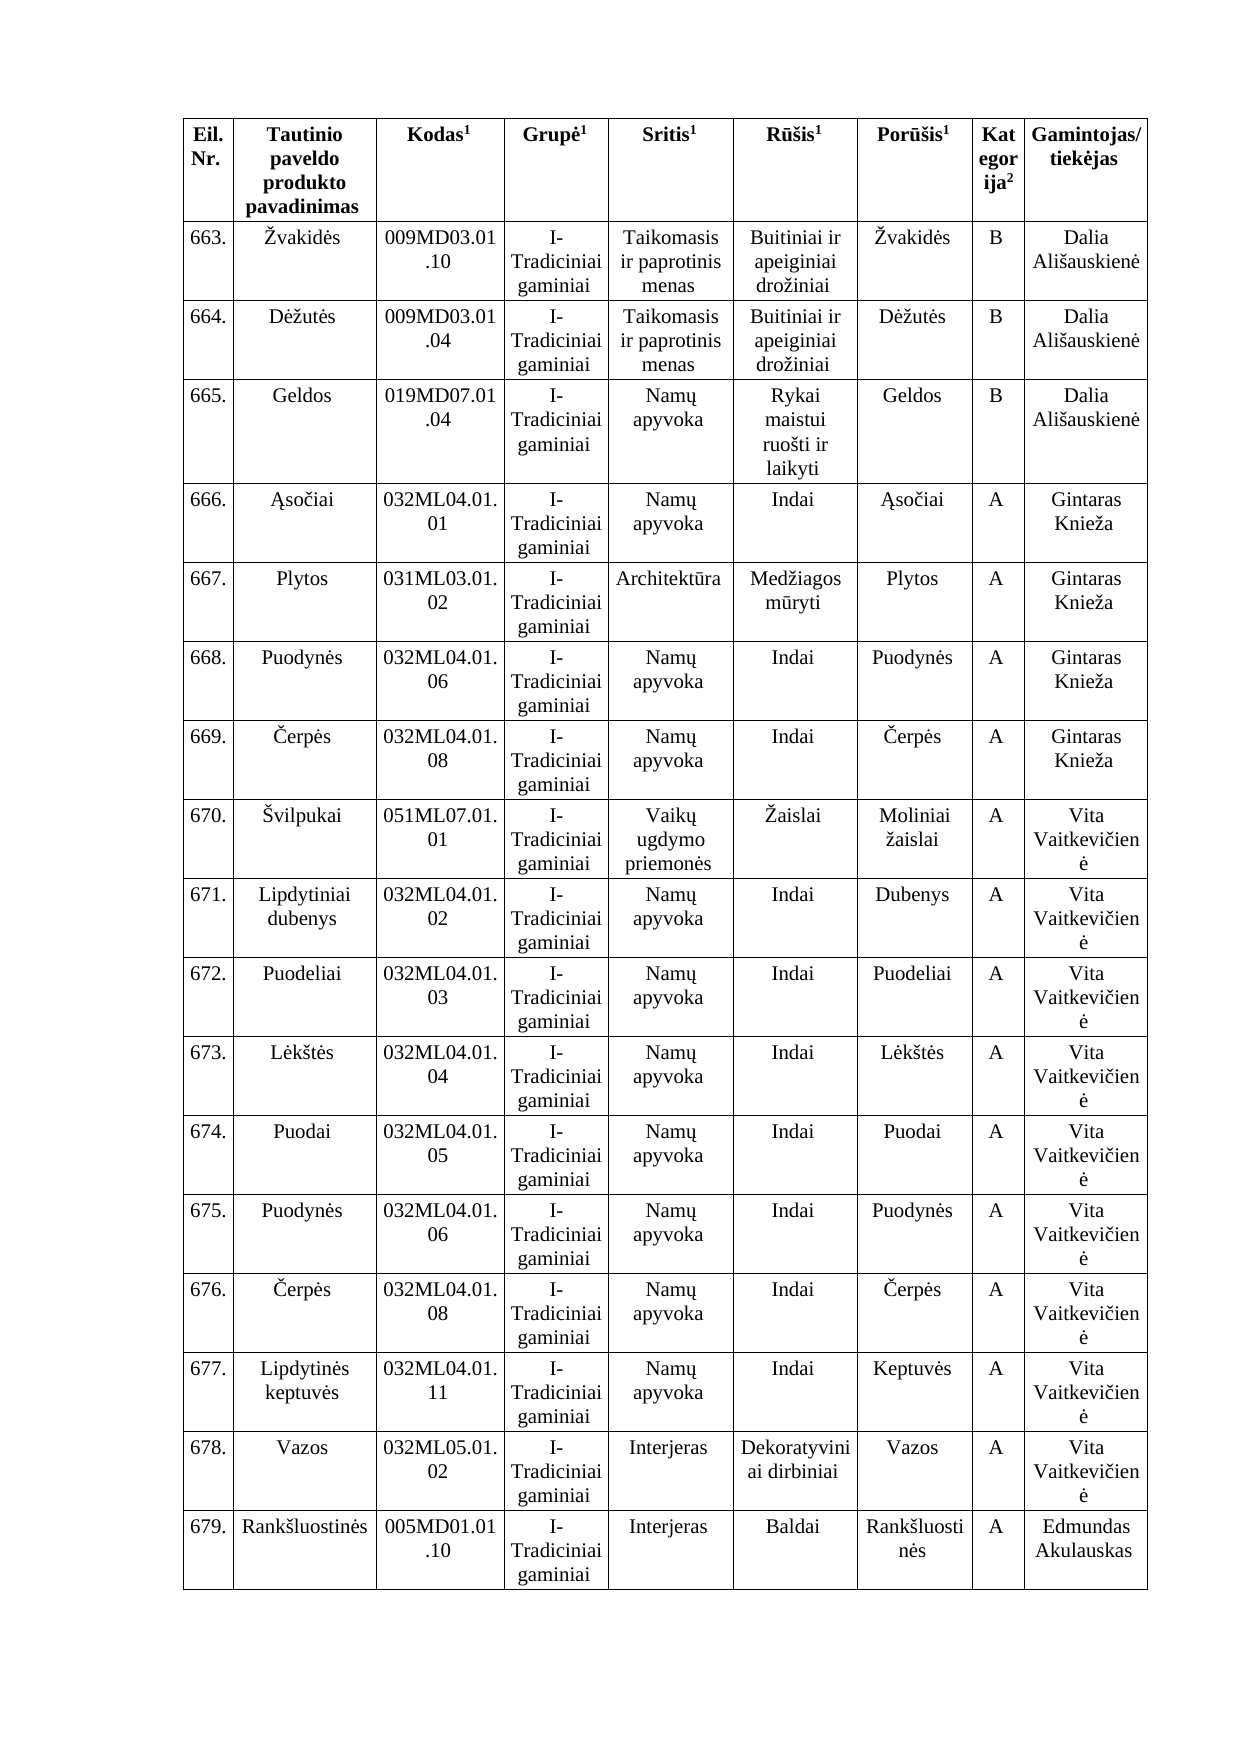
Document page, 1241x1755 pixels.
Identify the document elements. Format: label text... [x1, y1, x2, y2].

table_header Tautinio paveldo produkto pavadinimas [234, 119, 376, 221]
table_cell I-Tradiciniai gaminiai [505, 380, 608, 482]
table_cell Indai [734, 1195, 857, 1273]
table_cell Lipdytinės keptuvės [234, 1353, 376, 1431]
table_cell 051ML07.01.01 [377, 800, 504, 878]
table_header Gamintojas/ tiekėjas [1025, 119, 1147, 221]
table_cell A [973, 642, 1024, 720]
table_cell Namų apyvoka [609, 1353, 733, 1431]
table_cell I-Tradiciniai gaminiai [505, 1274, 608, 1352]
table_cell 678. [184, 1432, 233, 1510]
table_cell Indai [734, 1353, 857, 1431]
table_cell Ąsočiai [234, 484, 376, 562]
table_cell B [973, 222, 1024, 300]
table_cell Indai [734, 1116, 857, 1194]
table_cell Namų apyvoka [609, 1195, 733, 1273]
table_cell Dėžutės [858, 301, 972, 379]
table_cell I-Tradiciniai gaminiai [505, 721, 608, 799]
table_cell Interjeras [609, 1511, 733, 1589]
table_cell Rankšluostinės [234, 1511, 376, 1589]
table_cell A [973, 563, 1024, 641]
table_cell Indai [734, 879, 857, 957]
table_cell Vita Vaitkevičienė [1025, 800, 1147, 878]
table_cell 671. [184, 879, 233, 957]
table_cell A [973, 958, 1024, 1036]
table_cell Puodai [234, 1116, 376, 1194]
table_cell 675. [184, 1195, 233, 1273]
table_cell 670. [184, 800, 233, 878]
table_cell Žvakidės [234, 222, 376, 300]
table_cell 032ML04.01.08 [377, 1274, 504, 1352]
table_cell Baldai [734, 1511, 857, 1589]
table_cell 668. [184, 642, 233, 720]
table_cell A [973, 800, 1024, 878]
table_header Porūšis1 [858, 119, 972, 221]
table_cell Vazos [234, 1432, 376, 1510]
table_cell Vazos [858, 1432, 972, 1510]
table_cell Vita Vaitkevičienė [1025, 1195, 1147, 1273]
table_cell Puodeliai [234, 958, 376, 1036]
table_cell Dekoratyviniai dirbiniai [734, 1432, 857, 1510]
table_cell Indai [734, 484, 857, 562]
table_cell Buitiniai ir apeiginiai drožiniai [734, 222, 857, 300]
table_cell Lipdytiniai dubenys [234, 879, 376, 957]
table_cell 019MD07.01.04 [377, 380, 504, 482]
table_cell Čerpės [858, 721, 972, 799]
table_cell Geldos [858, 380, 972, 482]
table_cell I-Tradiciniai gaminiai [505, 1195, 608, 1273]
table_header Grupė1 [505, 119, 608, 221]
table_cell Gintaras Knieža [1025, 642, 1147, 720]
table_cell 032ML04.01.02 [377, 879, 504, 957]
table_cell I-Tradiciniai gaminiai [505, 222, 608, 300]
table_cell Vita Vaitkevičienė [1025, 1037, 1147, 1115]
table_cell Žvakidės [858, 222, 972, 300]
table_cell A [973, 721, 1024, 799]
table_cell A [973, 1195, 1024, 1273]
table_cell Puodynės [234, 642, 376, 720]
table_cell Taikomasis ir paprotinis menas [609, 222, 733, 300]
table_cell Vaikų ugdymo priemonės [609, 800, 733, 878]
table_header Kodas1 [377, 119, 504, 221]
table_cell Čerpės [234, 1274, 376, 1352]
table_cell 005MD01.01.10 [377, 1511, 504, 1589]
table_cell Vita Vaitkevičienė [1025, 1353, 1147, 1431]
table_cell Vita Vaitkevičienė [1025, 1432, 1147, 1510]
table_cell Interjeras [609, 1432, 733, 1510]
table_cell Puodai [858, 1116, 972, 1194]
table_cell Namų apyvoka [609, 721, 733, 799]
table_cell 677. [184, 1353, 233, 1431]
table_cell 009MD03.01.10 [377, 222, 504, 300]
table_cell Namų apyvoka [609, 1037, 733, 1115]
table_cell Vita Vaitkevičienė [1025, 1274, 1147, 1352]
table_cell Lėkštės [234, 1037, 376, 1115]
table_cell Namų apyvoka [609, 1274, 733, 1352]
table_cell Namų apyvoka [609, 484, 733, 562]
table_header Eil. Nr. [184, 119, 233, 221]
table_cell Švilpukai [234, 800, 376, 878]
table_cell 679. [184, 1511, 233, 1589]
table_cell Dalia Ališauskienė [1025, 301, 1147, 379]
table_cell Dalia Ališauskienė [1025, 222, 1147, 300]
table_cell Namų apyvoka [609, 958, 733, 1036]
table_cell Geldos [234, 380, 376, 482]
table_cell 676. [184, 1274, 233, 1352]
table_cell Gintaras Knieža [1025, 721, 1147, 799]
table_cell 032ML04.01.11 [377, 1353, 504, 1431]
table_cell Puodynės [858, 642, 972, 720]
table_cell Namų apyvoka [609, 879, 733, 957]
table_cell B [973, 380, 1024, 482]
table_cell Vita Vaitkevičienė [1025, 879, 1147, 957]
table_cell 032ML04.01.06 [377, 642, 504, 720]
table_cell 032ML04.01.01 [377, 484, 504, 562]
table_cell A [973, 879, 1024, 957]
table_cell Plytos [858, 563, 972, 641]
table_cell Dubenys [858, 879, 972, 957]
table_cell I-Tradiciniai gaminiai [505, 1511, 608, 1589]
table_cell I-Tradiciniai gaminiai [505, 563, 608, 641]
table_header Kategorija2 [973, 119, 1024, 221]
table_cell Indai [734, 642, 857, 720]
table_cell 032ML04.01.06 [377, 1195, 504, 1273]
table_cell Čerpės [858, 1274, 972, 1352]
table_cell Gintaras Knieža [1025, 484, 1147, 562]
table_cell Namų apyvoka [609, 380, 733, 482]
table_cell 032ML05.01.02 [377, 1432, 504, 1510]
table_cell Dalia Ališauskienė [1025, 380, 1147, 482]
table_cell Dėžutės [234, 301, 376, 379]
table_cell Indai [734, 958, 857, 1036]
table_cell 673. [184, 1037, 233, 1115]
table_cell 032ML04.01.03 [377, 958, 504, 1036]
table_cell A [973, 1432, 1024, 1510]
table_cell I-Tradiciniai gaminiai [505, 1037, 608, 1115]
table_cell Moliniai žaislai [858, 800, 972, 878]
table_cell I-Tradiciniai gaminiai [505, 1116, 608, 1194]
table_cell I-Tradiciniai gaminiai [505, 879, 608, 957]
table_cell Lėkštės [858, 1037, 972, 1115]
table_cell Puodynės [858, 1195, 972, 1273]
table_cell 032ML04.01.04 [377, 1037, 504, 1115]
table_cell B [973, 301, 1024, 379]
table_cell Namų apyvoka [609, 1116, 733, 1194]
table_cell I-Tradiciniai gaminiai [505, 301, 608, 379]
table_header Sritis1 [609, 119, 733, 221]
table_cell Rankšluostinės [858, 1511, 972, 1589]
table_cell Plytos [234, 563, 376, 641]
table_cell 674. [184, 1116, 233, 1194]
table_cell Ąsočiai [858, 484, 972, 562]
table_cell I-Tradiciniai gaminiai [505, 484, 608, 562]
table_cell A [973, 1274, 1024, 1352]
table_cell Edmundas Akulauskas [1025, 1511, 1147, 1589]
table_cell Namų apyvoka [609, 642, 733, 720]
table_cell Taikomasis ir paprotinis menas [609, 301, 733, 379]
table_cell I-Tradiciniai gaminiai [505, 958, 608, 1036]
table_cell Indai [734, 1274, 857, 1352]
table_cell Vita Vaitkevičienė [1025, 1116, 1147, 1194]
table_cell A [973, 1353, 1024, 1431]
table_cell 665. [184, 380, 233, 482]
table_cell Buitiniai ir apeiginiai drožiniai [734, 301, 857, 379]
table_cell I-Tradiciniai gaminiai [505, 1353, 608, 1431]
table_cell Medžiagos mūryti [734, 563, 857, 641]
table_cell Čerpės [234, 721, 376, 799]
table_cell Gintaras Knieža [1025, 563, 1147, 641]
table_cell Puodynės [234, 1195, 376, 1273]
table_cell 032ML04.01.05 [377, 1116, 504, 1194]
table_cell A [973, 1116, 1024, 1194]
table_cell 672. [184, 958, 233, 1036]
table_cell A [973, 1037, 1024, 1115]
table_cell Vita Vaitkevičienė [1025, 958, 1147, 1036]
table_cell Architektūra [609, 563, 733, 641]
table_cell Indai [734, 1037, 857, 1115]
table_cell 669. [184, 721, 233, 799]
table_cell A [973, 484, 1024, 562]
table_cell 666. [184, 484, 233, 562]
table_cell A [973, 1511, 1024, 1589]
table_cell Indai [734, 721, 857, 799]
table_cell 663. [184, 222, 233, 300]
table_cell 009MD03.01.04 [377, 301, 504, 379]
table_cell 031ML03.01.02 [377, 563, 504, 641]
table_header Rūšis1 [734, 119, 857, 221]
table_cell 667. [184, 563, 233, 641]
table_cell Puodeliai [858, 958, 972, 1036]
table_cell I-Tradiciniai gaminiai [505, 642, 608, 720]
table_cell Žaislai [734, 800, 857, 878]
table_cell I-Tradiciniai gaminiai [505, 1432, 608, 1510]
table_cell Keptuvės [858, 1353, 972, 1431]
table_cell I-Tradiciniai gaminiai [505, 800, 608, 878]
table_cell Rykai maistui ruošti ir laikyti [734, 380, 857, 482]
table_cell 032ML04.01.08 [377, 721, 504, 799]
table_cell 664. [184, 301, 233, 379]
